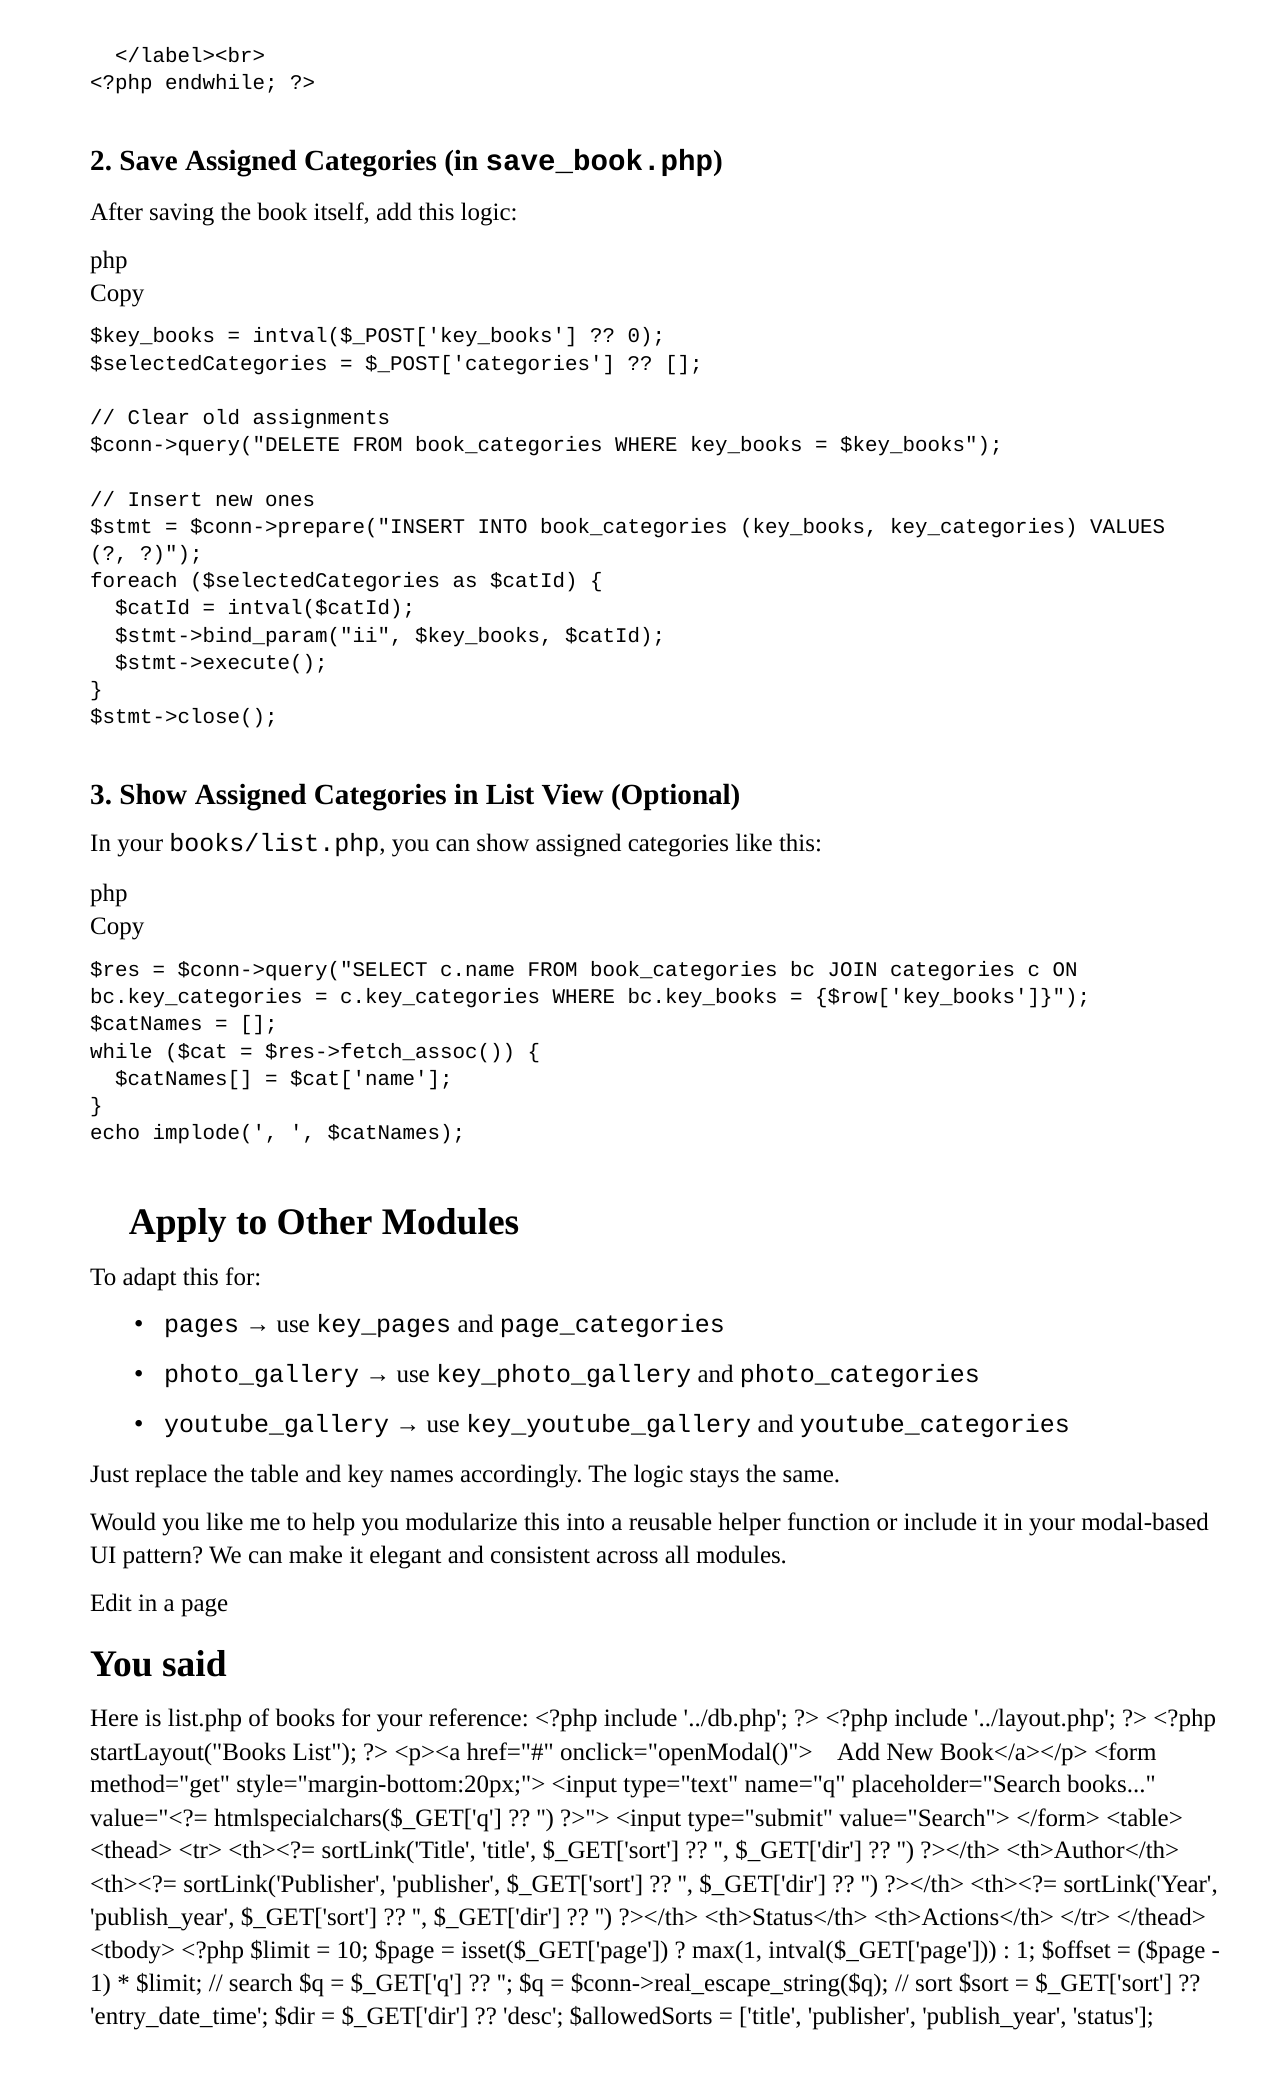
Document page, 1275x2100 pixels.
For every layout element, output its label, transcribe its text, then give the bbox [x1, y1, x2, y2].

list pages → use key_pages and page_categories [134, 1309, 1230, 1340]
list youtube_gallery → use key_youtube_gallery and youtube_categories [134, 1409, 1230, 1440]
text $res = $conn->query("SELECT c.name FROM book_categories bc JOIN categories c ON bc.key_categories = c.key_categories WHERE bc.key_books = {$row['key_books']}"); [90, 959, 1230, 1010]
subtitle You said [90, 1641, 1230, 1684]
text $stmt->execute(); [90, 652, 1230, 675]
text $catNames = []; [90, 1013, 1230, 1037]
text After saving the book itself, add this logic: [90, 197, 1230, 226]
text <?php endwhile; ?> [90, 72, 1230, 96]
text } [90, 1095, 1230, 1119]
subtitle 🔁 Apply to Other Modules [90, 1200, 1230, 1243]
text In your books/list.php, you can show assigned categories like this: [90, 828, 1230, 859]
text foreach ($selectedCategories as $catId) { [90, 570, 1230, 594]
text Copy [90, 911, 1230, 940]
text // Insert new ones [90, 489, 1230, 512]
text Copy [90, 278, 1230, 307]
text $catNames[] = $cat['name']; [90, 1068, 1230, 1091]
subtitle 3. Show Assigned Categories in List View (Optional) [90, 777, 1230, 811]
text $stmt->close(); [90, 706, 1230, 730]
text Edit in a page [90, 1588, 1230, 1616]
text $stmt = $conn->prepare("INSERT INTO book_categories (key_books, key_categories) VALUES (?, ?)"); [90, 516, 1230, 567]
text $selectedCategories = $_POST['categories'] ?? []; [90, 353, 1230, 376]
text Would you like me to help you modularize this into a reusable helper function or include it in your modal-based UI pattern? We can make it elegant and consistent across all modules. [90, 1507, 1230, 1569]
text php [90, 878, 1230, 907]
text To adapt this for: [90, 1262, 1230, 1291]
text $catId = intval($catId); [90, 597, 1230, 621]
list photo_gallery → use key_photo_gallery and photo_categories [134, 1359, 1230, 1390]
text Just replace the table and key names accordingly. The logic stays the same. [90, 1459, 1230, 1488]
text } [90, 679, 1230, 703]
text Here is list.php of books for your reference: <?php include '../db.php'; ?> <?php include '../layout.php'; ?> <?php startLayout("Books List"); ?> <p><a href="#" onclick="openModal()">➕ Add New Book</a></p> <form method="get" style="margin-bottom:20px;"> <input type="text" name="q" placeholder="Search books..." value="<?= htmlspecialchars($_GET['q'] ?? '') ?>"> <input type="submit" value="Search"> </form> <table> <thead> <tr> <th><?= sortLink('Title', 'title', $_GET['sort'] ?? '', $_GET['dir'] ?? '') ?></th> <th>Author</th> <th><?= sortLink('Publisher', 'publisher', $_GET['sort'] ?? '', $_GET['dir'] ?? '') ?></th> <th><?= sortLink('Year', 'publish_year', $_GET['sort'] ?? '', $_GET['dir'] ?? '') ?></th> <th>Status</th> <th>Actions</th> </tr> </thead> <tbody> <?php $limit = 10; $page = isset($_GET['page']) ? max(1, intval($_GET['page'])) : 1; $offset = ($page - 1) * $limit; // search $q = $_GET['q'] ?? ''; $q = $conn->real_escape_string($q); // sort $sort = $_GET['sort'] ?? 'entry_date_time'; $dir = $_GET['dir'] ?? 'desc'; $allowedSorts = ['title', 'publisher', 'publish_year', 'status']; [90, 1703, 1230, 2029]
text while ($cat = $res->fetch_assoc()) { [90, 1041, 1230, 1064]
text $key_books = intval($_POST['key_books'] ?? 0); [90, 326, 1230, 349]
text $conn->query("DELETE FROM book_categories WHERE key_books = $key_books"); [90, 434, 1230, 458]
subtitle 2. Save Assigned Categories (in save_book.php) [90, 143, 1230, 179]
text $stmt->bind_param("ii", $key_books, $catId); [90, 624, 1230, 648]
text echo implode(', ', $catNames); [90, 1122, 1230, 1146]
text </label><br> [90, 45, 1230, 69]
text php [90, 245, 1230, 274]
text // Clear old assignments [90, 407, 1230, 431]
